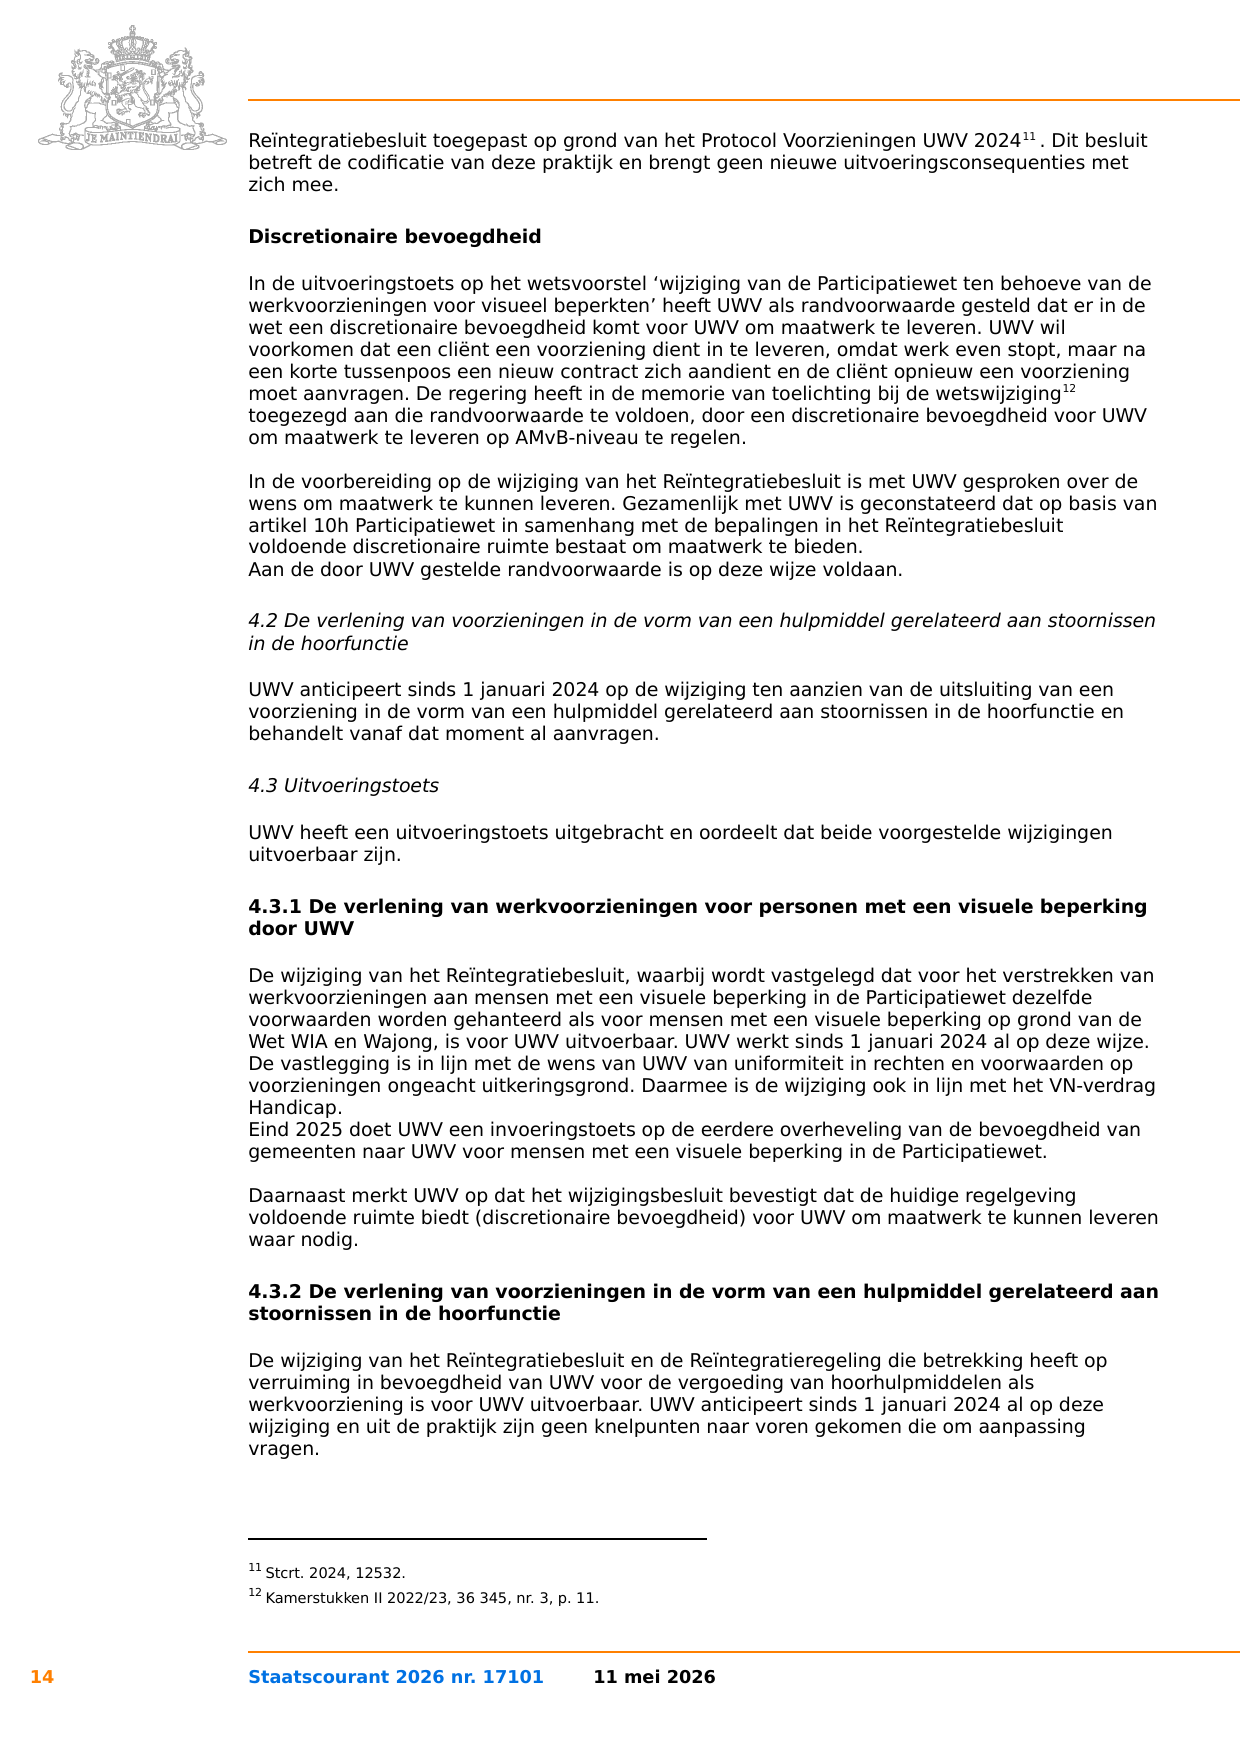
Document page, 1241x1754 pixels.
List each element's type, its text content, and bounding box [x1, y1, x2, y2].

text In de uitvoeringstoets op het wetsvoorstel ‘wijziging van de Participatiewet ten behoeve van de werkvoorzieningen voor visueel beperkten’ heeft UWV als randvoorwaarde gesteld dat er in de wet een discretionaire bevoegdheid komt voor UWV om maatwerk te leveren. UWV wil voorkomen dat een cliënt een voorziening dient in te leveren, omdat werk even stopt, maar na een korte tussenpoos een nieuw contract zich aandient en de cliënt opnieuw een voorziening moet aanvragen. De regering heeft in de memorie van toelichting bij de wetswijziging toegezegd aan die randvoorwaarde te voldoen, door een discretionaire bevoegdheid voor UWV om maatwerk te leveren op AMvB-niveau te regelen. [248, 273, 1163, 449]
text Reïntegratiebesluit toegepast op grond van het Protocol Voorzieningen UWV 2024. Dit besluit betreft de codificatie van deze praktijk en brengt geen nieuwe uitvoeringsconsequenties met zich mee. [248, 130, 1163, 196]
subtitle 4.3.2 De verlening van voorzieningen in de vorm van een hulpmiddel gerelateerd aan stoornissen in de hoorfunctie [248, 1281, 1163, 1325]
text Eind 2025 doet UWV een invoeringstoets op de eerdere overheveling van de bevoegdheid van gemeenten naar UWV voor mensen met een visuele beperking in de Participatiewet. [248, 1119, 1163, 1163]
text Stcrt. 2024, 12532. [248, 1561, 1163, 1583]
text UWV anticipeert sinds 1 januari 2024 op de wijziging ten aanzien van de uitsluiting van een voorziening in de vorm van een hulpmiddel gerelateerd aan stoornissen in de hoorfunctie en behandelt vanaf dat moment al aanvragen. [248, 679, 1163, 745]
text De wijziging van het Reïntegratiebesluit, waarbij wordt vastgelegd dat voor het verstrekken van werkvoorzieningen aan mensen met een visuele beperking in de Participatiewet dezelfde voorwaarden worden gehanteerd als voor mensen met een visuele beperking op grond van de Wet WIA en Wajong, is voor UWV uitvoerbaar. UWV werkt sinds 1 januari 2024 al op deze wijze. De vastlegging is in lijn met de wens van UWV van uniformiteit in rechten en voorwaarden op voorzieningen ongeacht uitkeringsgrond. Daarmee is de wijziging ook in lijn met het VN-verdrag Handicap. [248, 965, 1163, 1119]
subtitle 4.3.1 De verlening van werkvoorzieningen voor personen met een visuele beperking door UWV [248, 896, 1163, 940]
subtitle 4.3 Uitvoeringstoets [248, 775, 1163, 797]
text Daarnaast merkt UWV op dat het wijzigingsbesluit bevestigt dat de huidige regelgeving voldoende ruimte biedt (discretionaire bevoegdheid) voor UWV om maatwerk te kunnen leveren waar nodig. [248, 1185, 1163, 1251]
picture [38, 25, 227, 150]
subtitle 4.2 De verlening van voorzieningen in de vorm van een hulpmiddel gerelateerd aan stoornissen in de hoorfunctie [248, 610, 1163, 654]
subtitle Discretionaire bevoegdheid [248, 226, 1163, 248]
text Kamerstukken II 2022/23, 36 345, nr. 3, p. 11. [248, 1586, 1163, 1608]
text In de voorbereiding op de wijziging van het Reïntegratiebesluit is met UWV gesproken over de wens om maatwerk te kunnen leveren. Gezamenlijk met UWV is geconstateerd dat op basis van artikel 10h Participatiewet in samenhang met de bepalingen in het Reïntegratiebesluit voldoende discretionaire ruimte bestaat om maatwerk te bieden. [248, 471, 1163, 558]
text De wijziging van het Reïntegratiebesluit en de Reïntegratieregeling die betrekking heeft op verruiming in bevoegdheid van UWV voor de vergoeding van hoorhulpmiddelen als werkvoorziening is voor UWV uitvoerbaar. UWV anticipeert sinds 1 januari 2024 al op deze wijziging en uit de praktijk zijn geen knelpunten naar voren gekomen die om aanpassing vragen. [248, 1350, 1163, 1460]
text Aan de door UWV gestelde randvoorwaarde is op deze wijze voldaan. [248, 558, 1163, 580]
text UWV heeft een uitvoeringstoets uitgebracht en oordeelt dat beide voorgestelde wijzigingen uitvoerbaar zijn. [248, 822, 1163, 866]
